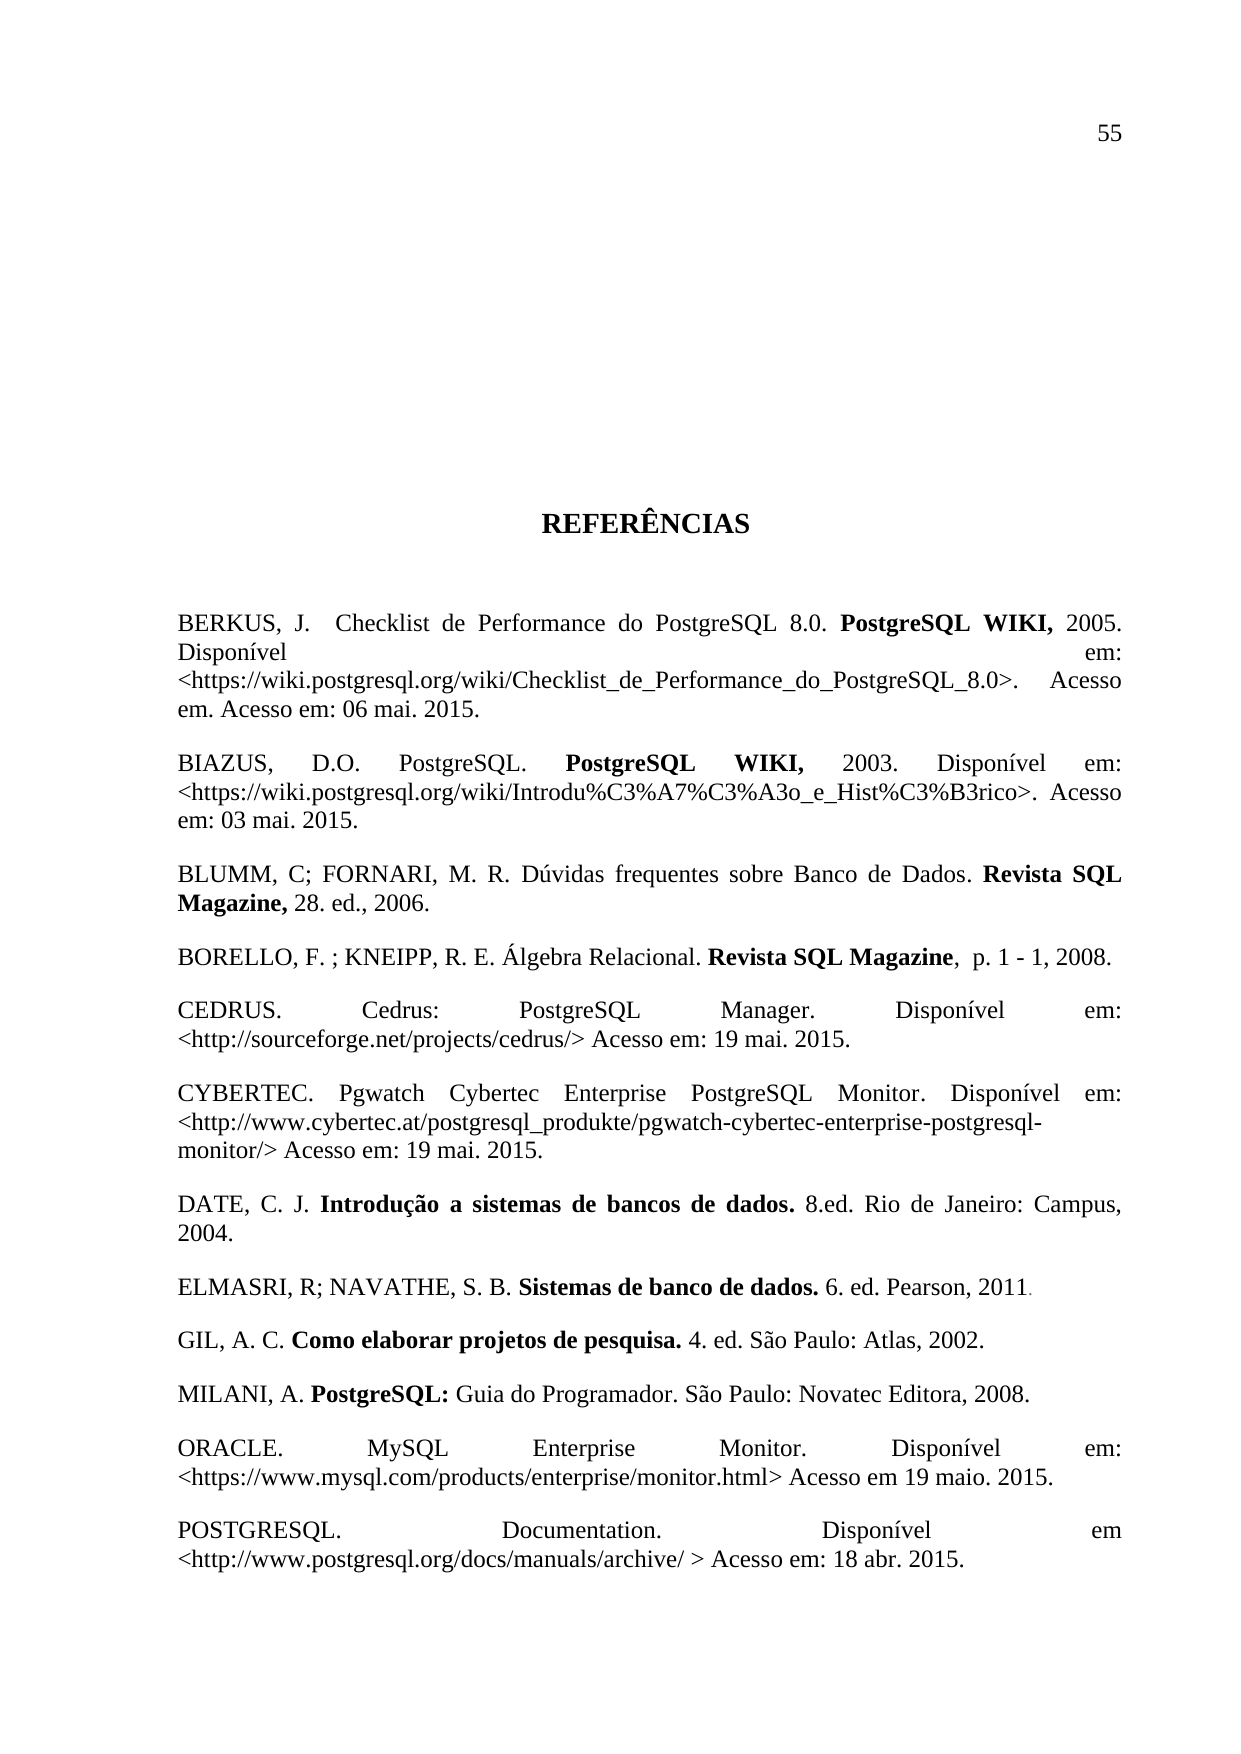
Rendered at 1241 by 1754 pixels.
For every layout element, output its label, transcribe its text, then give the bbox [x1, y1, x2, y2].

text MILANI, A. PostgreSQL: Guia do Programador. São Paulo: Novatec Editora, 2008. [177, 1379, 1122, 1408]
text ELMASRI, R; NAVATHE, S. B. Sistemas de banco de dados. 6. ed. Pearson, 2011. [177, 1272, 1122, 1300]
text BLUMM, C; FORNARI, M. R. Dúvidas frequentes sobre Banco de Dados. Revista SQL Magazine, 28. ed., 2006. [177, 859, 1122, 917]
text BIAZUS, D.O. PostgreSQL. PostgreSQL WIKI, 2003. Disponível em: <https://wiki.postgresql.org/wiki/Introdu%C3%A7%C3%A3o_e_Hist%C3%B3rico>. Acesso em: 03 mai. 2015. [177, 748, 1122, 834]
text CYBERTEC. Pgwatch Cybertec Enterprise PostgreSQL Monitor. Disponível em: <http://www.cybertec.at/postgresql_produkte/pgwatch-cybertec-enterprise-postgresql-monitor/> Acesso em: 19 mai. 2015. [177, 1078, 1122, 1164]
text Referências [177, 506, 1122, 540]
text ORACLE. MySQL Enterprise Monitor. Disponível em: <https://www.mysql.com/products/enterprise/monitor.html> Acesso em 19 maio. 2015. [177, 1433, 1122, 1490]
text DATE, C. J. Introdução a sistemas de bancos de dados. 8.ed. Rio de Janeiro: Campus, 2004. [177, 1189, 1122, 1247]
text POSTGRESQL. Documentation. Disponível em <http://www.postgresql.org/docs/manuals/archive/ > Acesso em: 18 abr. 2015. [177, 1515, 1122, 1573]
text CEDRUS. Cedrus: PostgreSQL Manager. Disponível em: <http://sourceforge.net/projects/cedrus/> Acesso em: 19 mai. 2015. [177, 995, 1122, 1053]
text GIL, A. C. Como elaborar projetos de pesquisa. 4. ed. São Paulo: Atlas, 2002. [177, 1325, 1122, 1354]
text BERKUS, J. Checklist de Performance do PostgreSQL 8.0. PostgreSQL WIKI, 2005. Disponível em: <https://wiki.postgresql.org/wiki/Checklist_de_Performance_do_PostgreSQL_8.0>. Acesso em. Acesso em: 06 mai. 2015. [177, 608, 1122, 723]
text BORELLO, F. ; KNEIPP, R. E. Álgebra Relacional. Revista SQL Magazine, p. 1 - 1, 2008. [177, 942, 1122, 970]
